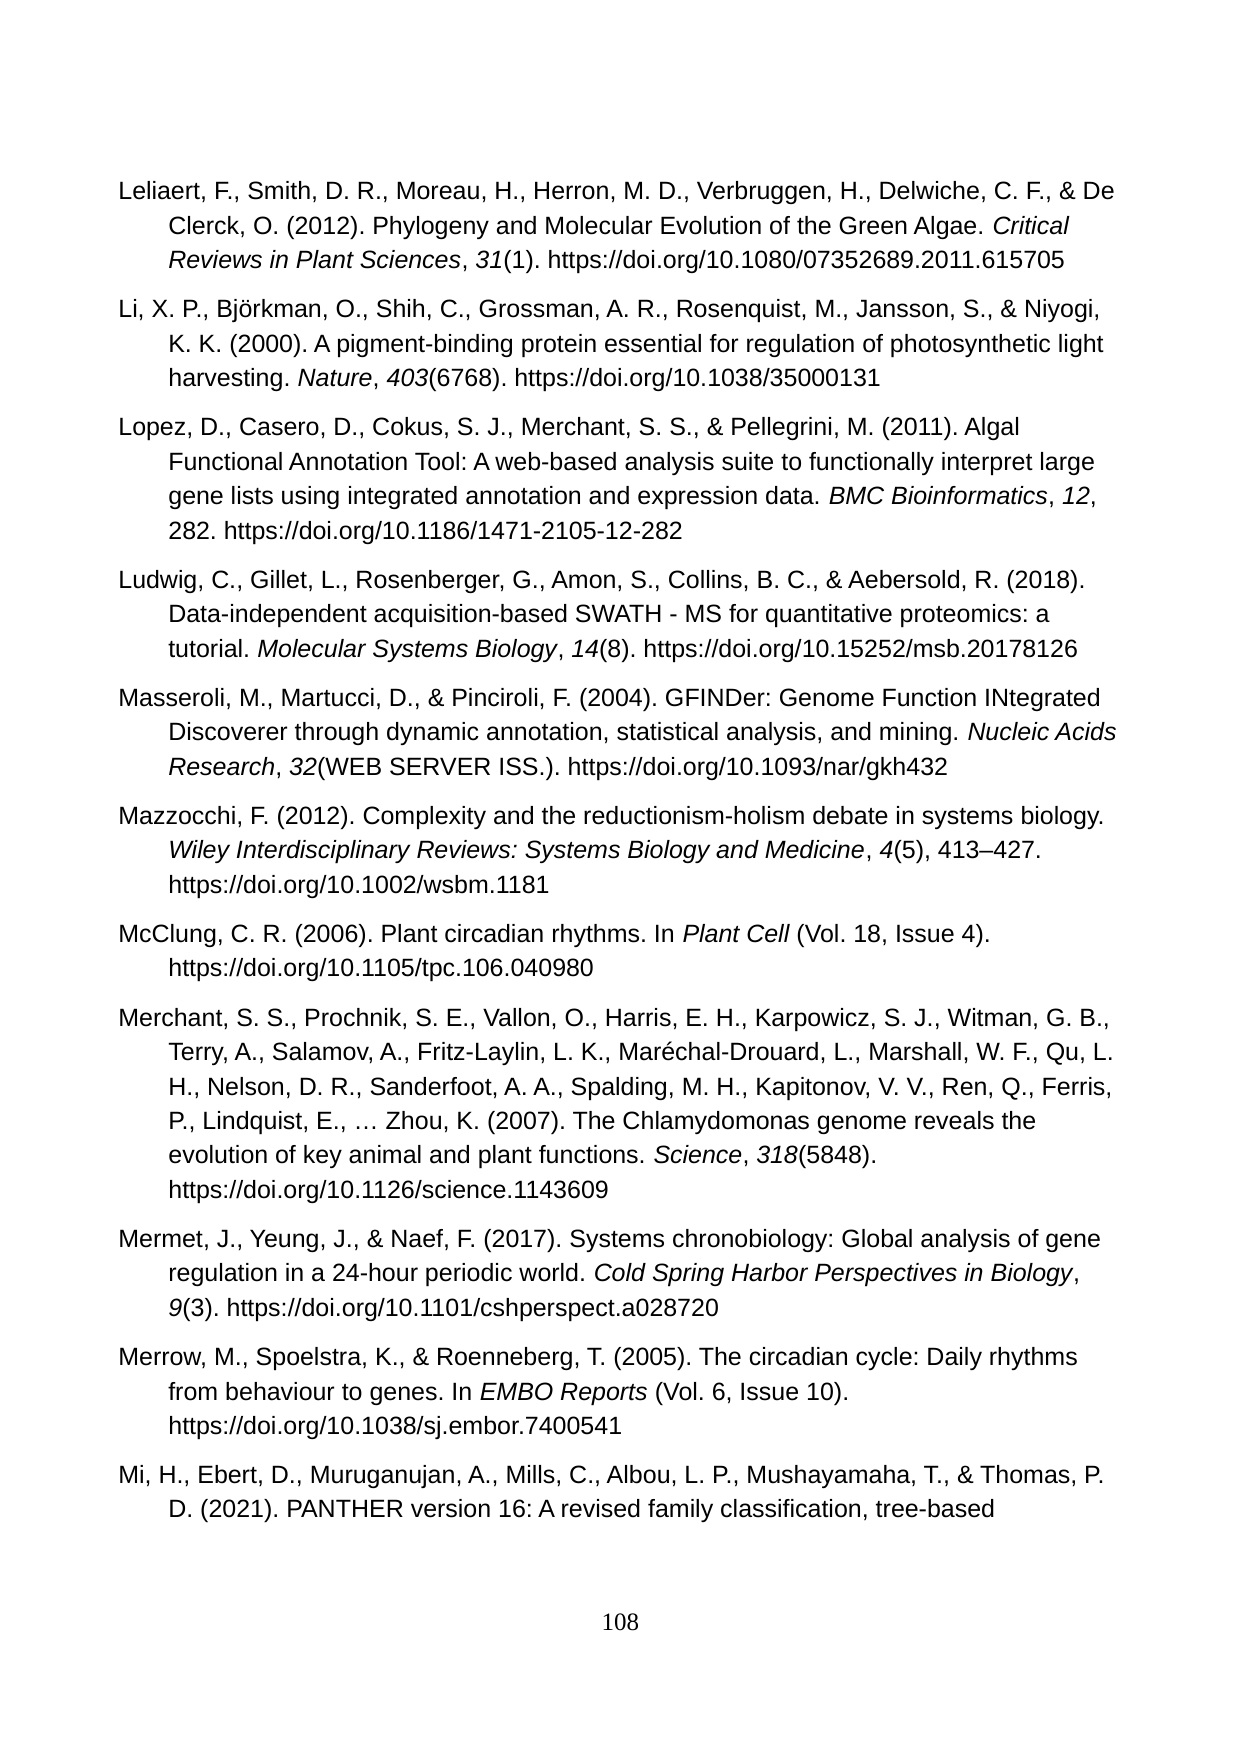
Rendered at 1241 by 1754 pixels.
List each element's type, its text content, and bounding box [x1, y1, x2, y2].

text Li, X. P., Björkman, O., Shih, C., Grossman, A. R., Rosenquist, M., Jansson, S., & Niyogi, K. K. (2000). A pigment-binding protein essential for regulation of photosynthetic light harvesting. Nature, 403(6768). https://doi.org/10.1038/35000131 [118, 294, 1122, 392]
text Mi, H., Ebert, D., Muruganujan, A., Mills, C., Albou, L. P., Mushayamaha, T., & Thomas, P. D. (2021). PANTHER version 16: A revised family classification, tree-based [118, 1460, 1122, 1523]
text Mermet, J., Yeung, J., & Naef, F. (2017). Systems chronobiology: Global analysis of gene regulation in a 24-hour periodic world. Cold Spring Harbor Perspectives in Biology, 9(3). https://doi.org/10.1101/cshperspect.a028720 [118, 1224, 1122, 1322]
text Masseroli, M., Martucci, D., & Pinciroli, F. (2004). GFINDer: Genome Function INtegrated Discoverer through dynamic annotation, statistical analysis, and mining. Nucleic Acids Research, 32(WEB SERVER ISS.). https://doi.org/10.1093/nar/gkh432 [118, 683, 1122, 781]
text Ludwig, C., Gillet, L., Rosenberger, G., Amon, S., Collins, B. C., & Aebersold, R. (2018). Data‐independent acquisition‐based SWATH ‐ MS for quantitative proteomics: a tutorial. Molecular Systems Biology, 14(8). https://doi.org/10.15252/msb.20178126 [118, 565, 1122, 663]
text Leliaert, F., Smith, D. R., Moreau, H., Herron, M. D., Verbruggen, H., Delwiche, C. F., & De Clerck, O. (2012). Phylogeny and Molecular Evolution of the Green Algae. Critical Reviews in Plant Sciences, 31(1). https://doi.org/10.1080/07352689.2011.615705 [118, 176, 1122, 274]
text Merrow, M., Spoelstra, K., & Roenneberg, T. (2005). The circadian cycle: Daily rhythms from behaviour to genes. In EMBO Reports (Vol. 6, Issue 10). https://doi.org/10.1038/sj.embor.7400541 [118, 1342, 1122, 1440]
text Lopez, D., Casero, D., Cokus, S. J., Merchant, S. S., & Pellegrini, M. (2011). Algal Functional Annotation Tool: A web-based analysis suite to functionally interpret large gene lists using integrated annotation and expression data. BMC Bioinformatics, 12, 282. https://doi.org/10.1186/1471-2105-12-282 [118, 412, 1122, 544]
text Merchant, S. S., Prochnik, S. E., Vallon, O., Harris, E. H., Karpowicz, S. J., Witman, G. B., Terry, A., Salamov, A., Fritz-Laylin, L. K., Maréchal-Drouard, L., Marshall, W. F., Qu, L. H., Nelson, D. R., Sanderfoot, A. A., Spalding, M. H., Kapitonov, V. V., Ren, Q., Ferris, P., Lindquist, E., … Zhou, K. (2007). The Chlamydomonas genome reveals the evolution of key animal and plant functions. Science, 318(5848). https://doi.org/10.1126/science.1143609 [118, 1002, 1122, 1204]
text McClung, C. R. (2006). Plant circadian rhythms. In Plant Cell (Vol. 18, Issue 4). https://doi.org/10.1105/tpc.106.040980 [118, 919, 1122, 982]
text Mazzocchi, F. (2012). Complexity and the reductionism-holism debate in systems biology. Wiley Interdisciplinary Reviews: Systems Biology and Medicine, 4(5), 413–427. https://doi.org/10.1002/wsbm.1181 [118, 801, 1122, 899]
